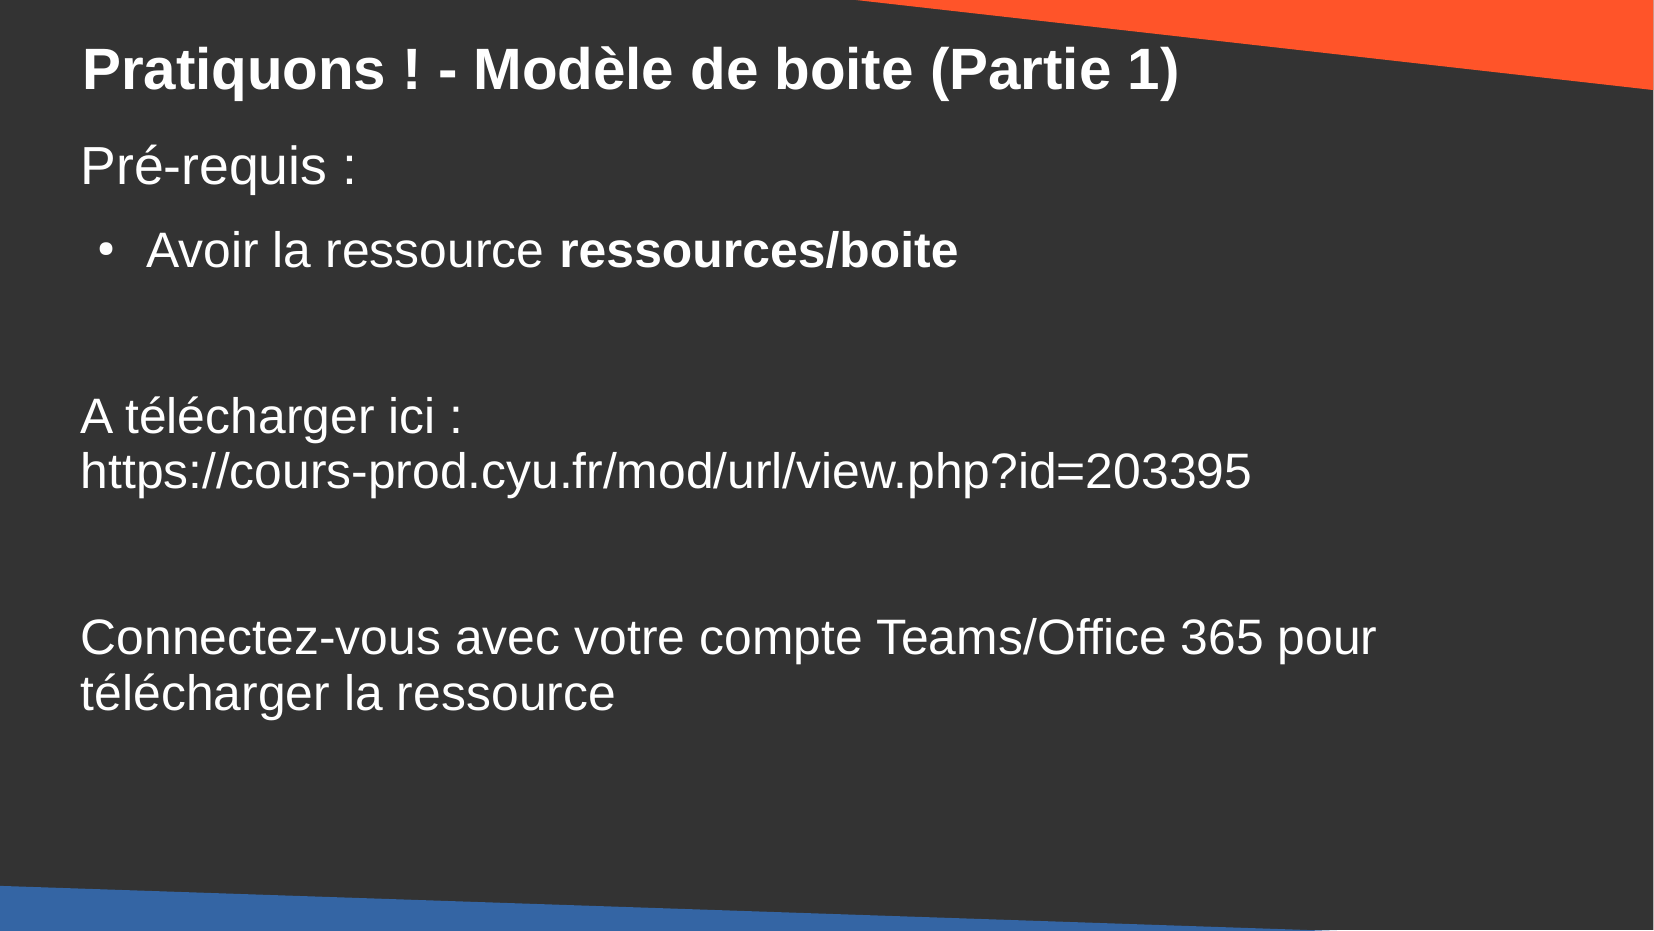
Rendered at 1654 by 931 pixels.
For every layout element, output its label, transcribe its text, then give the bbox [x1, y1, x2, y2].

text_box [0, 885, 1337, 931]
text_box [855, 0, 1654, 91]
list Pré-requis : Avoir la ressource ressources/boite A télécharger ici : https://cours-prod.cyu.fr/mod/url/view.php?id=203395 Connectez-vous avec votre compte Teams/Office 365 pour télécharger la ressource [80, 135, 1620, 721]
title Pratiquons ! - Modèle de boite (Partie 1) [82, 37, 1571, 114]
